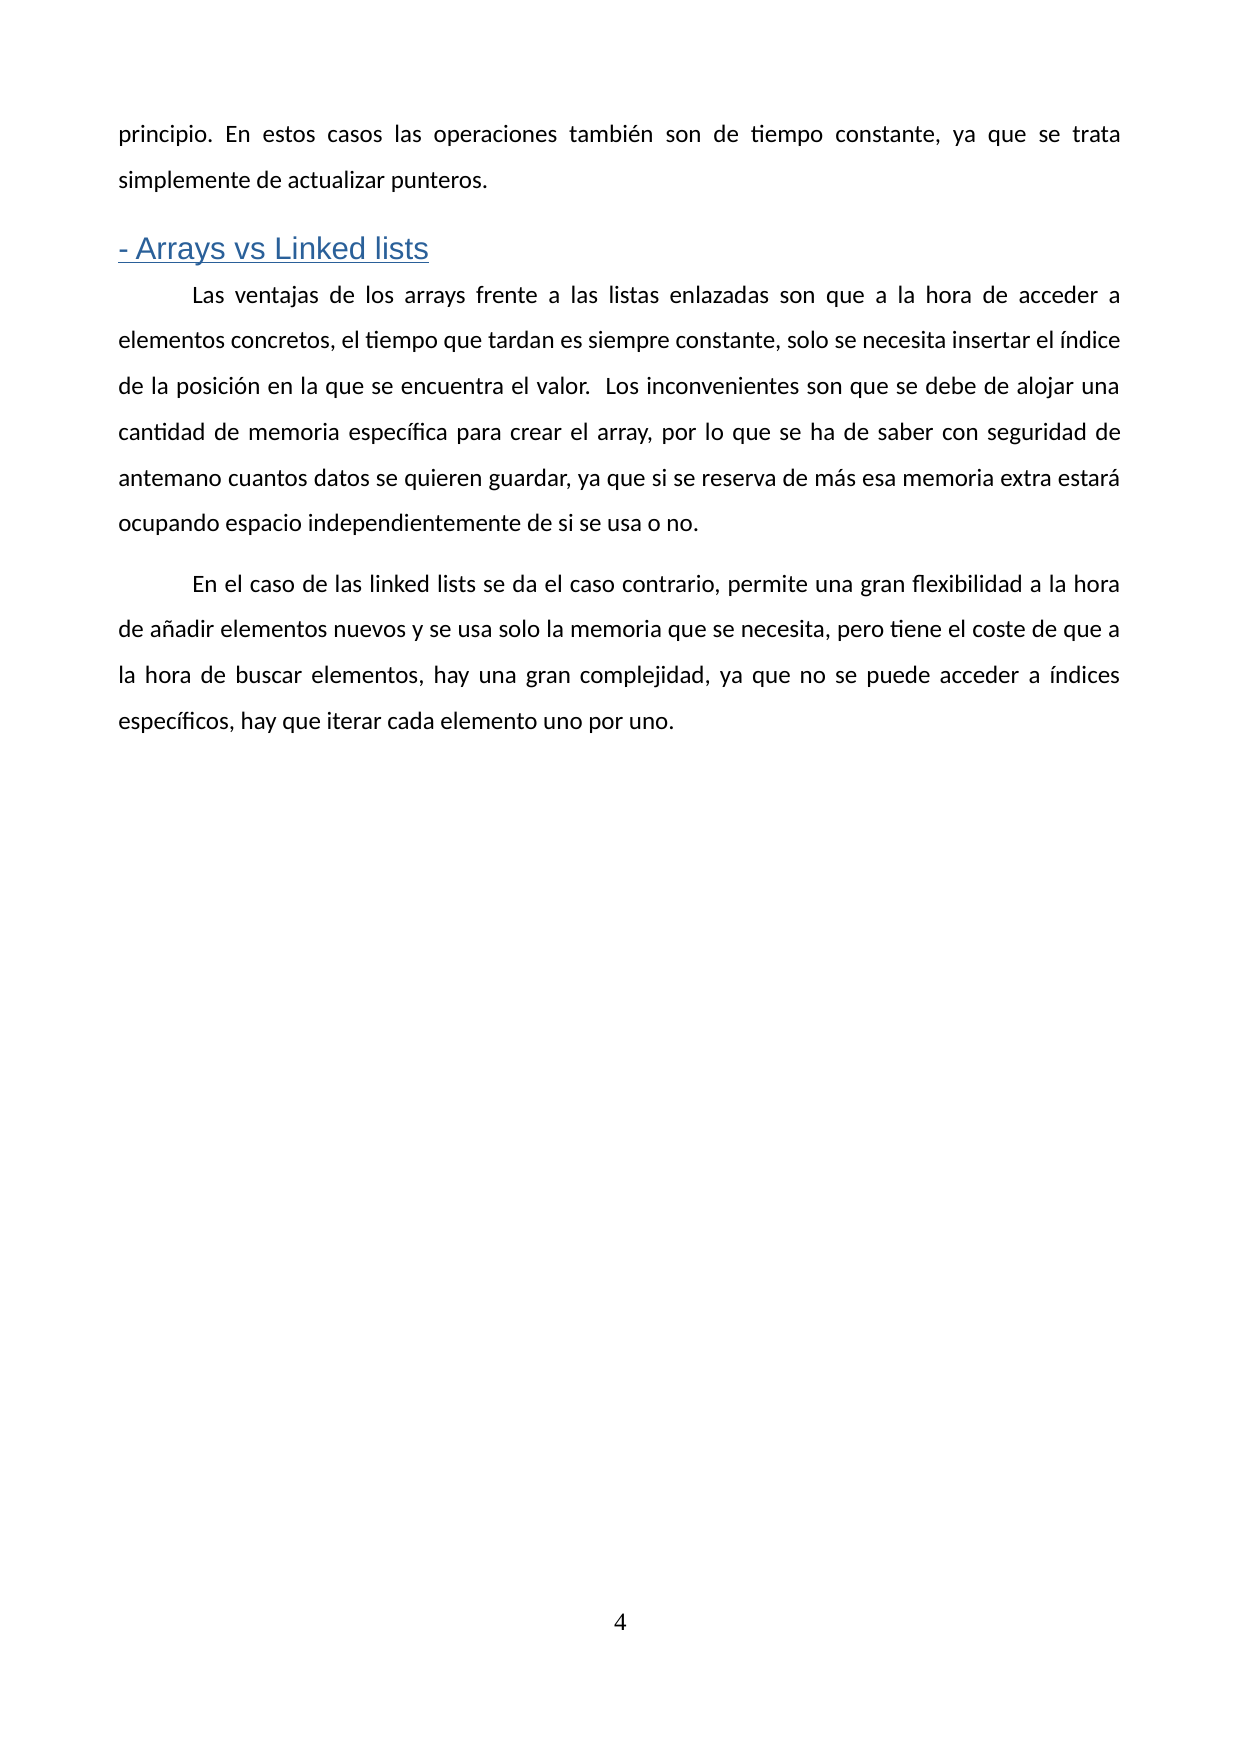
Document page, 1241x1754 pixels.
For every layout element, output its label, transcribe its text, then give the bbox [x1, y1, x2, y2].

text Las ventajas de los arrays frente a las listas enlazadas son que a la hora de acceder a elementos concretos, el tiempo que tardan es siempre constante, solo se necesita insertar el índice de la posición en la que se encuentra el valor. Los inconvenientes son que se debe de alojar una cantidad de memoria específica para crear el array, por lo que se ha de saber con seguridad de antemano cuantos datos se quieren guardar, ya que si se reserva de más esa memoria extra estará ocupando espacio independientemente de si se usa o no. [118, 279, 1122, 538]
subtitle - Arrays vs Linked lists [118, 230, 1122, 266]
text principio. En estos casos las operaciones también son de tiempo constante, ya que se trata simplemente de actualizar punteros. [118, 118, 1122, 194]
text En el caso de las linked lists se da el caso contrario, permite una gran flexibilidad a la hora de añadir elementos nuevos y se usa solo la memoria que se necesita, pero tiene el coste de que a la hora de buscar elementos, hay una gran complejidad, ya que no se puede acceder a índices específicos, hay que iterar cada elemento uno por uno. [118, 568, 1122, 736]
